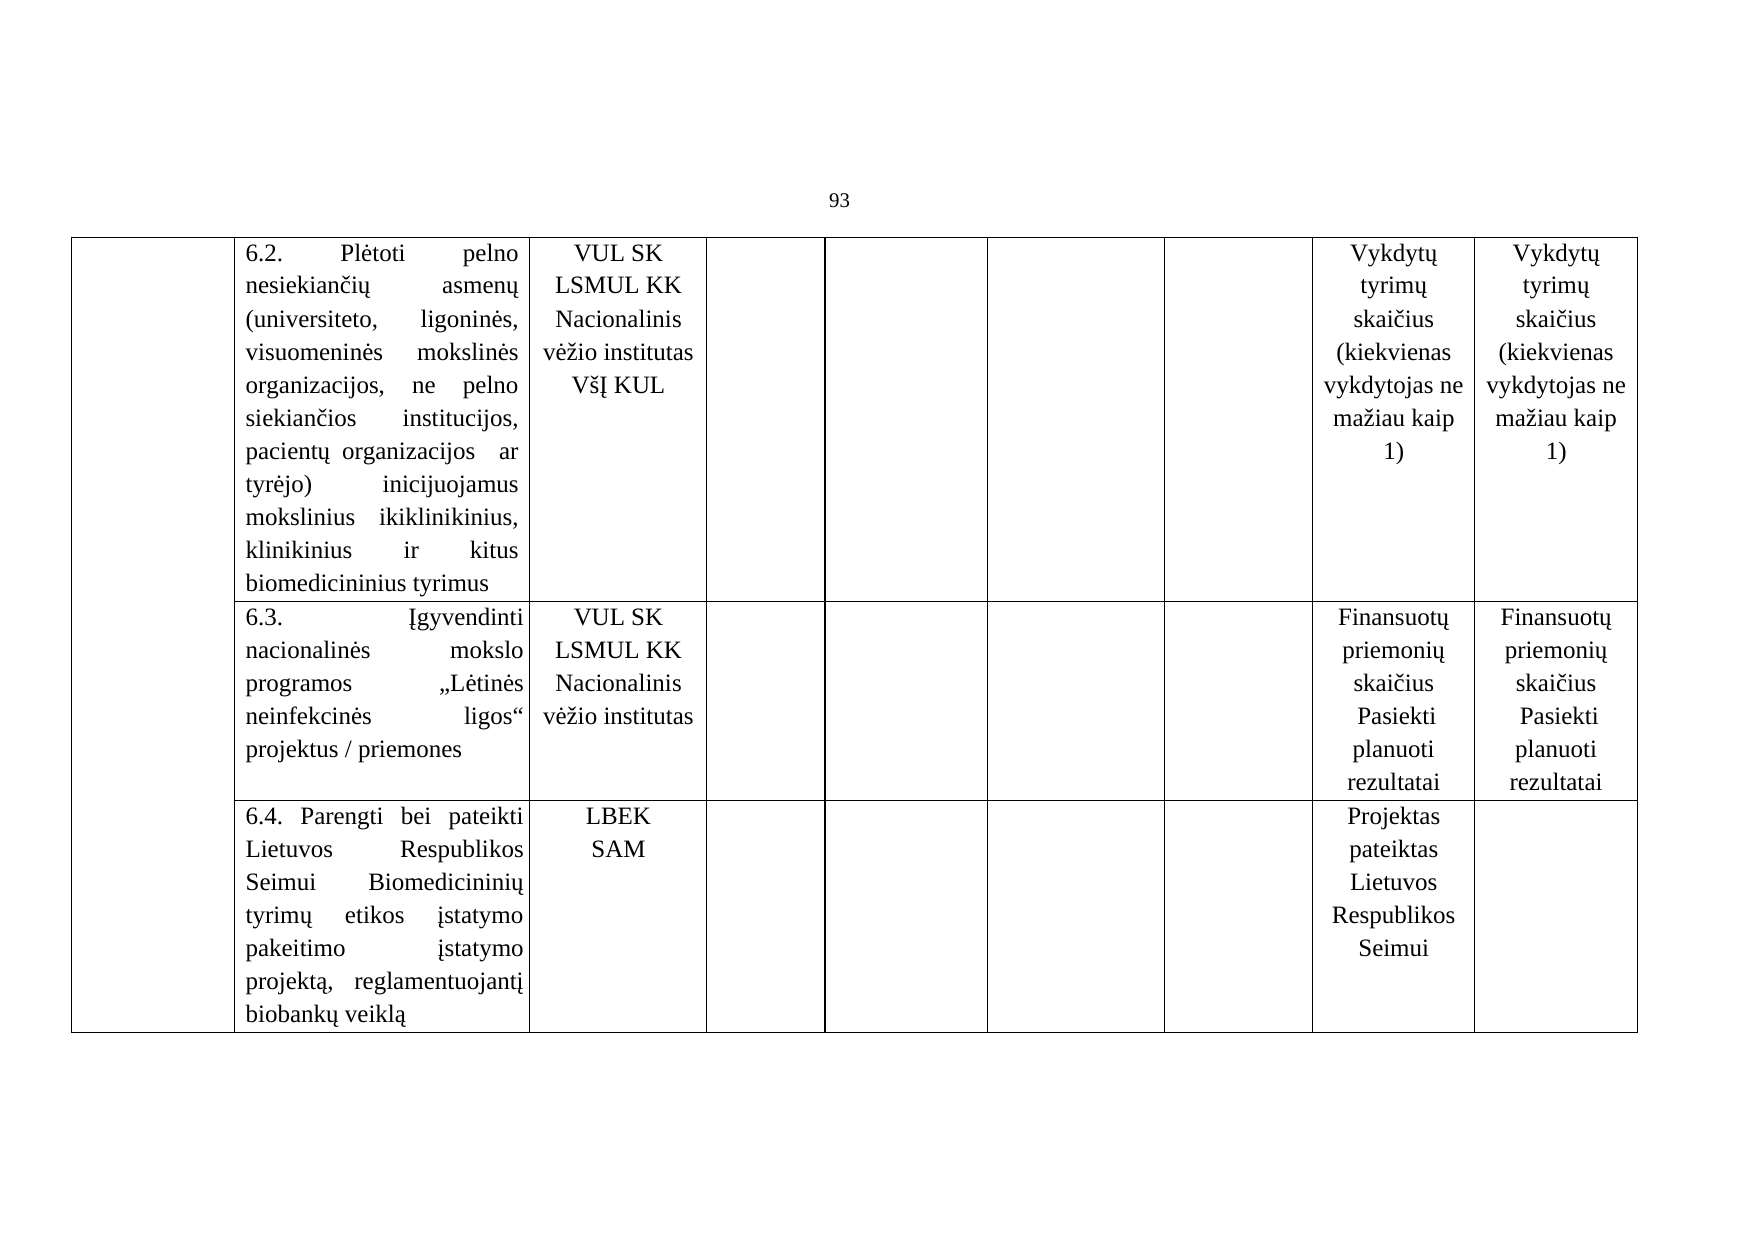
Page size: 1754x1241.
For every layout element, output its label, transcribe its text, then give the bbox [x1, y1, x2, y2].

table_cell [1165, 238, 1312, 601]
table_cell [1165, 602, 1312, 800]
table_cell Vykdytų tyrimų skaičius (kiekvienas vykdytojas ne mažiau kaip 1) [1475, 238, 1637, 601]
table_cell [707, 238, 824, 601]
table_cell Projektas pateiktas Lietuvos Respublikos Seimui [1313, 801, 1474, 1032]
table_cell 6.3. Įgyvendinti nacionalinės mokslo programos „Lėtinės neinfekcinės ligos“ projektus / priemones [235, 602, 529, 800]
table_cell LBEK SAM [530, 801, 706, 1032]
table_cell Vykdytų tyrimų skaičius (kiekvienas vykdytojas ne mažiau kaip 1) [1313, 238, 1474, 601]
table_cell [72, 238, 234, 1032]
table_cell Finansuotų priemonių skaičius Pasiekti planuoti rezultatai [1313, 602, 1474, 800]
table_cell VUL SK LSMUL KK Nacionalinis vėžio institutas [530, 602, 706, 800]
table_cell 6.4. Parengti bei pateikti Lietuvos Respublikos Seimui Biomedicininių tyrimų etikos įstatymo pakeitimo įstatymo projektą, reglamentuojantį biobankų veiklą [235, 801, 529, 1032]
table_cell [707, 801, 824, 1032]
table_cell VUL SK LSMUL KK Nacionalinis vėžio institutas VšĮ KUL [530, 238, 706, 601]
table_cell [826, 801, 987, 1032]
table_cell [707, 602, 824, 800]
table_cell [988, 602, 1164, 800]
table_cell [988, 238, 1164, 601]
table_cell [826, 602, 987, 800]
table_cell [988, 801, 1164, 1032]
table_cell [826, 238, 987, 601]
table_cell [1165, 801, 1312, 1032]
table_cell [1475, 801, 1637, 1032]
table_cell 6.2. Plėtoti pelno nesiekiančių asmenų (universiteto, ligoninės, visuomeninės mokslinės organizacijos, ne pelno siekiančios institucijos, pacientų organizacijos ar tyrėjo) inicijuojamus mokslinius ikiklinikinius, klinikinius ir kitus biomedicininius tyrimus [235, 238, 529, 601]
table_cell Finansuotų priemonių skaičius Pasiekti planuoti rezultatai [1475, 602, 1637, 800]
